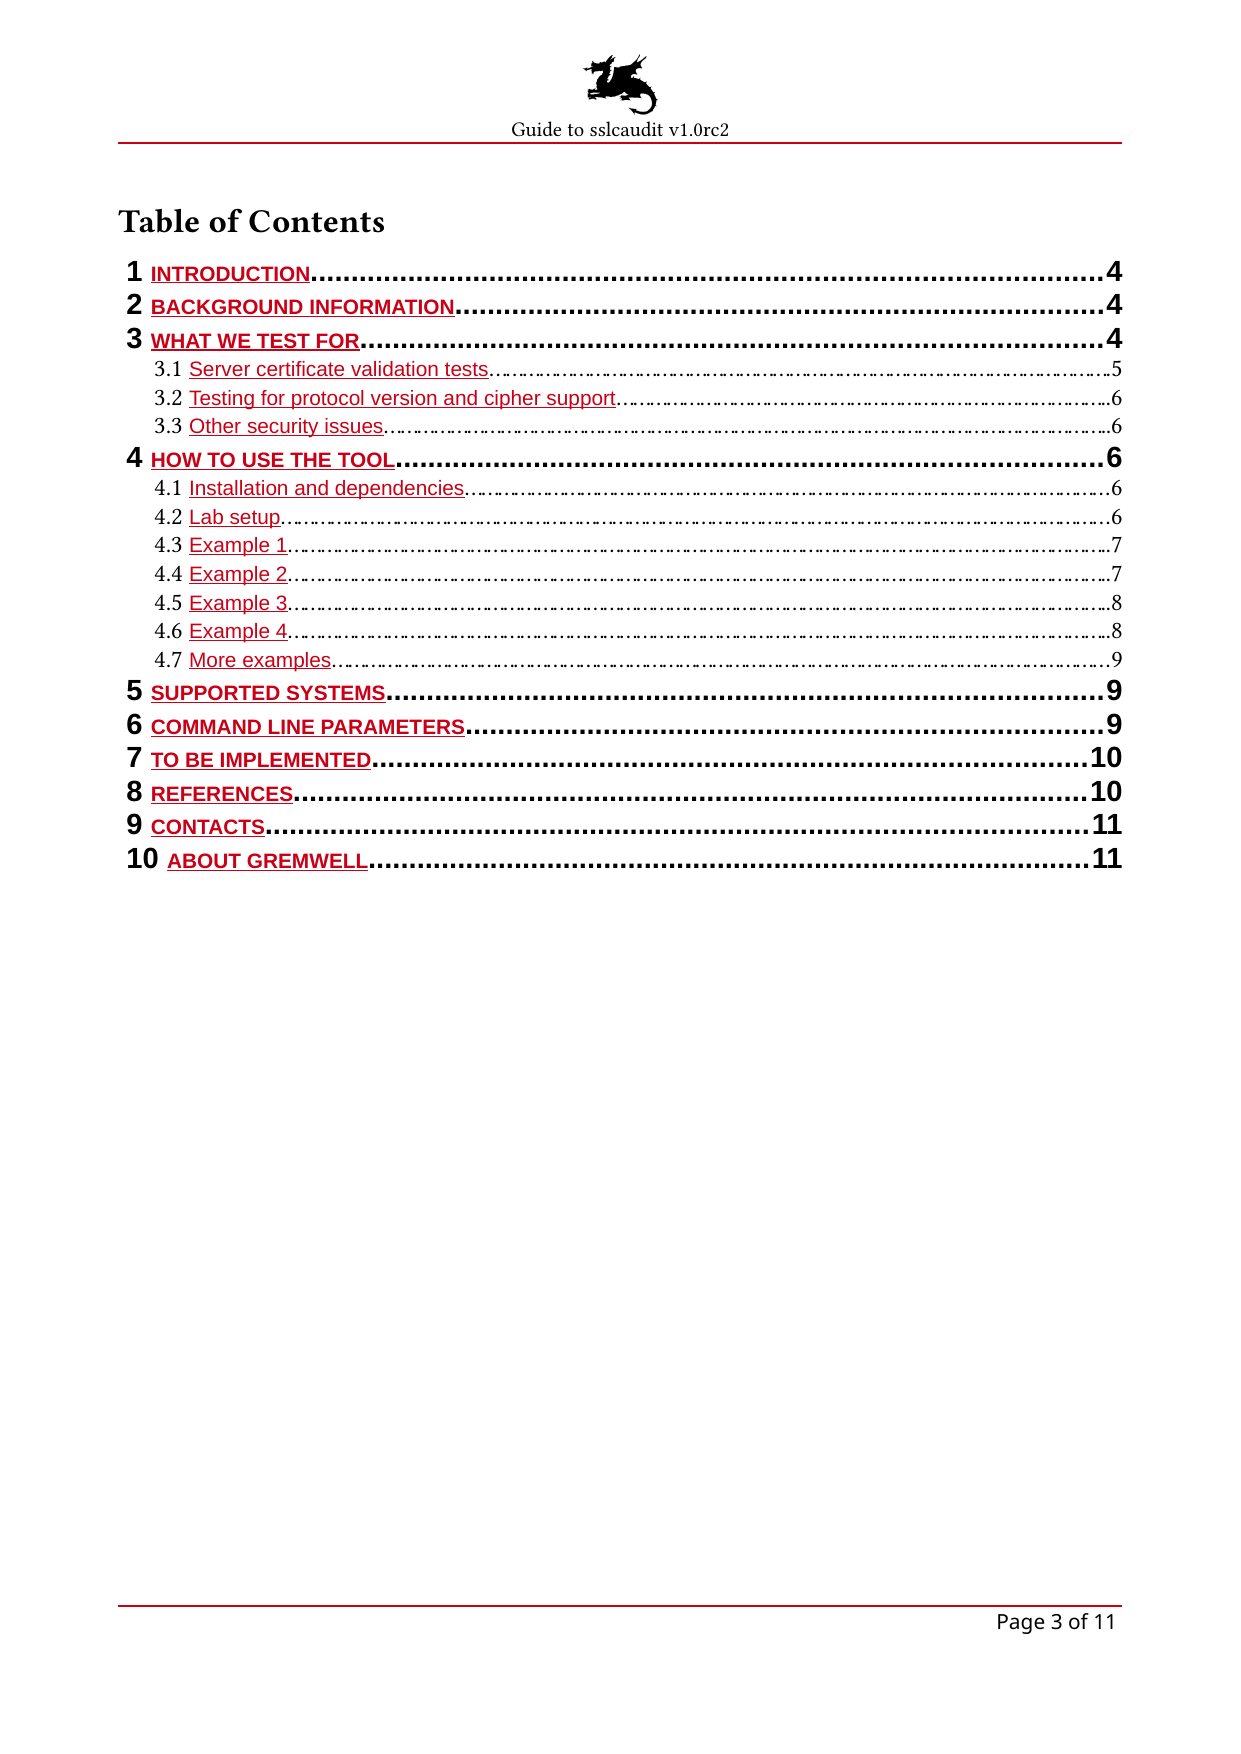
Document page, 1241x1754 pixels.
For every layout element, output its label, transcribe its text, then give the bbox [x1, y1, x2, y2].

text 10 ABOUT GREMWELL 11 [118, 841, 1122, 874]
text 1 INTRODUCTION 4 [118, 254, 1122, 287]
text 8 REFERENCES 10 [118, 774, 1122, 807]
text 3 WHAT WE TEST FOR 4 [118, 321, 1122, 354]
text 3.1 Server certificate validation tests 5 [148, 354, 1122, 383]
text 4.3 Example 1 7 [148, 531, 1122, 559]
text 4 HOW TO USE THE TOOL 6 [118, 440, 1122, 473]
subtitle Table of Contents [118, 203, 1122, 241]
text 5 SUPPORTED SYSTEMS 9 [118, 673, 1122, 707]
text 4.6 Example 4 8 [148, 616, 1122, 645]
text 4.5 Example 3 8 [148, 588, 1122, 616]
text 9 CONTACTS 11 [118, 807, 1122, 841]
text 2 BACKGROUND INFORMATION 4 [118, 287, 1122, 321]
text 7 TO BE IMPLEMENTED 10 [118, 740, 1122, 774]
text 3.3 Other security issues 6 [148, 411, 1122, 440]
picture [582, 54, 658, 115]
text 4.7 More examples 9 [148, 645, 1122, 673]
text 4.2 Lab setup 6 [148, 502, 1122, 531]
text 3.2 Testing for protocol version and cipher support 6 [148, 383, 1122, 411]
text 4.1 Installation and dependencies 6 [148, 473, 1122, 502]
text 6 COMMAND LINE PARAMETERS 9 [118, 707, 1122, 740]
text 4.4 Example 2 7 [148, 559, 1122, 588]
